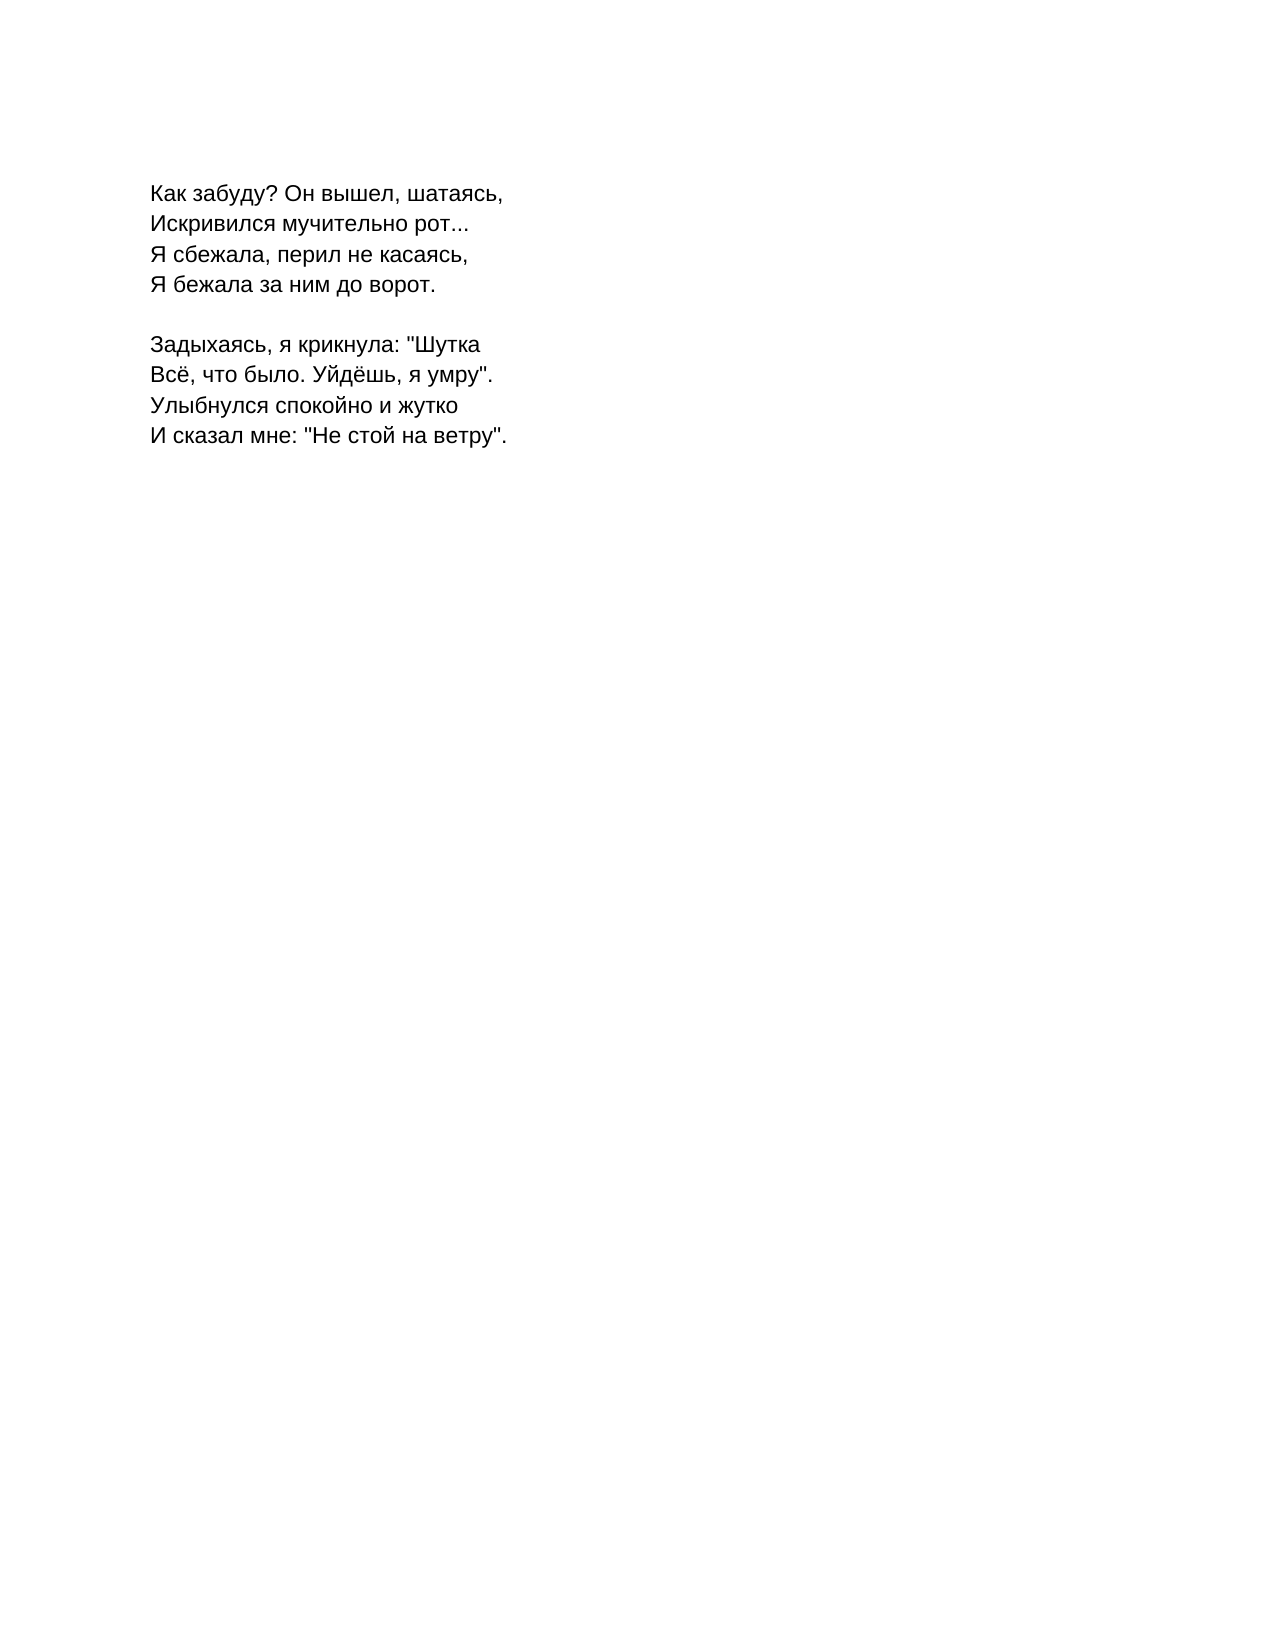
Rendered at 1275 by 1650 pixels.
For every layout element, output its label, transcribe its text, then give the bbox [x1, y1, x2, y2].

text Я бежала за ним до ворот. [150, 271, 1125, 297]
text Улыбнулся спокойно и жутко [150, 392, 1125, 418]
text Задыхаясь, я крикнула: "Шутка [150, 331, 1125, 358]
text Всё, что было. Уйдёшь, я умру". [150, 361, 1125, 388]
text Я сбежала, перил не касаясь, [150, 241, 1125, 267]
text Как забуду? Он вышел, шатаясь, [150, 180, 1125, 207]
text И сказал мне: "Не стой на ветру". [150, 422, 1125, 448]
text Искривился мучительно рот... [150, 210, 1125, 237]
